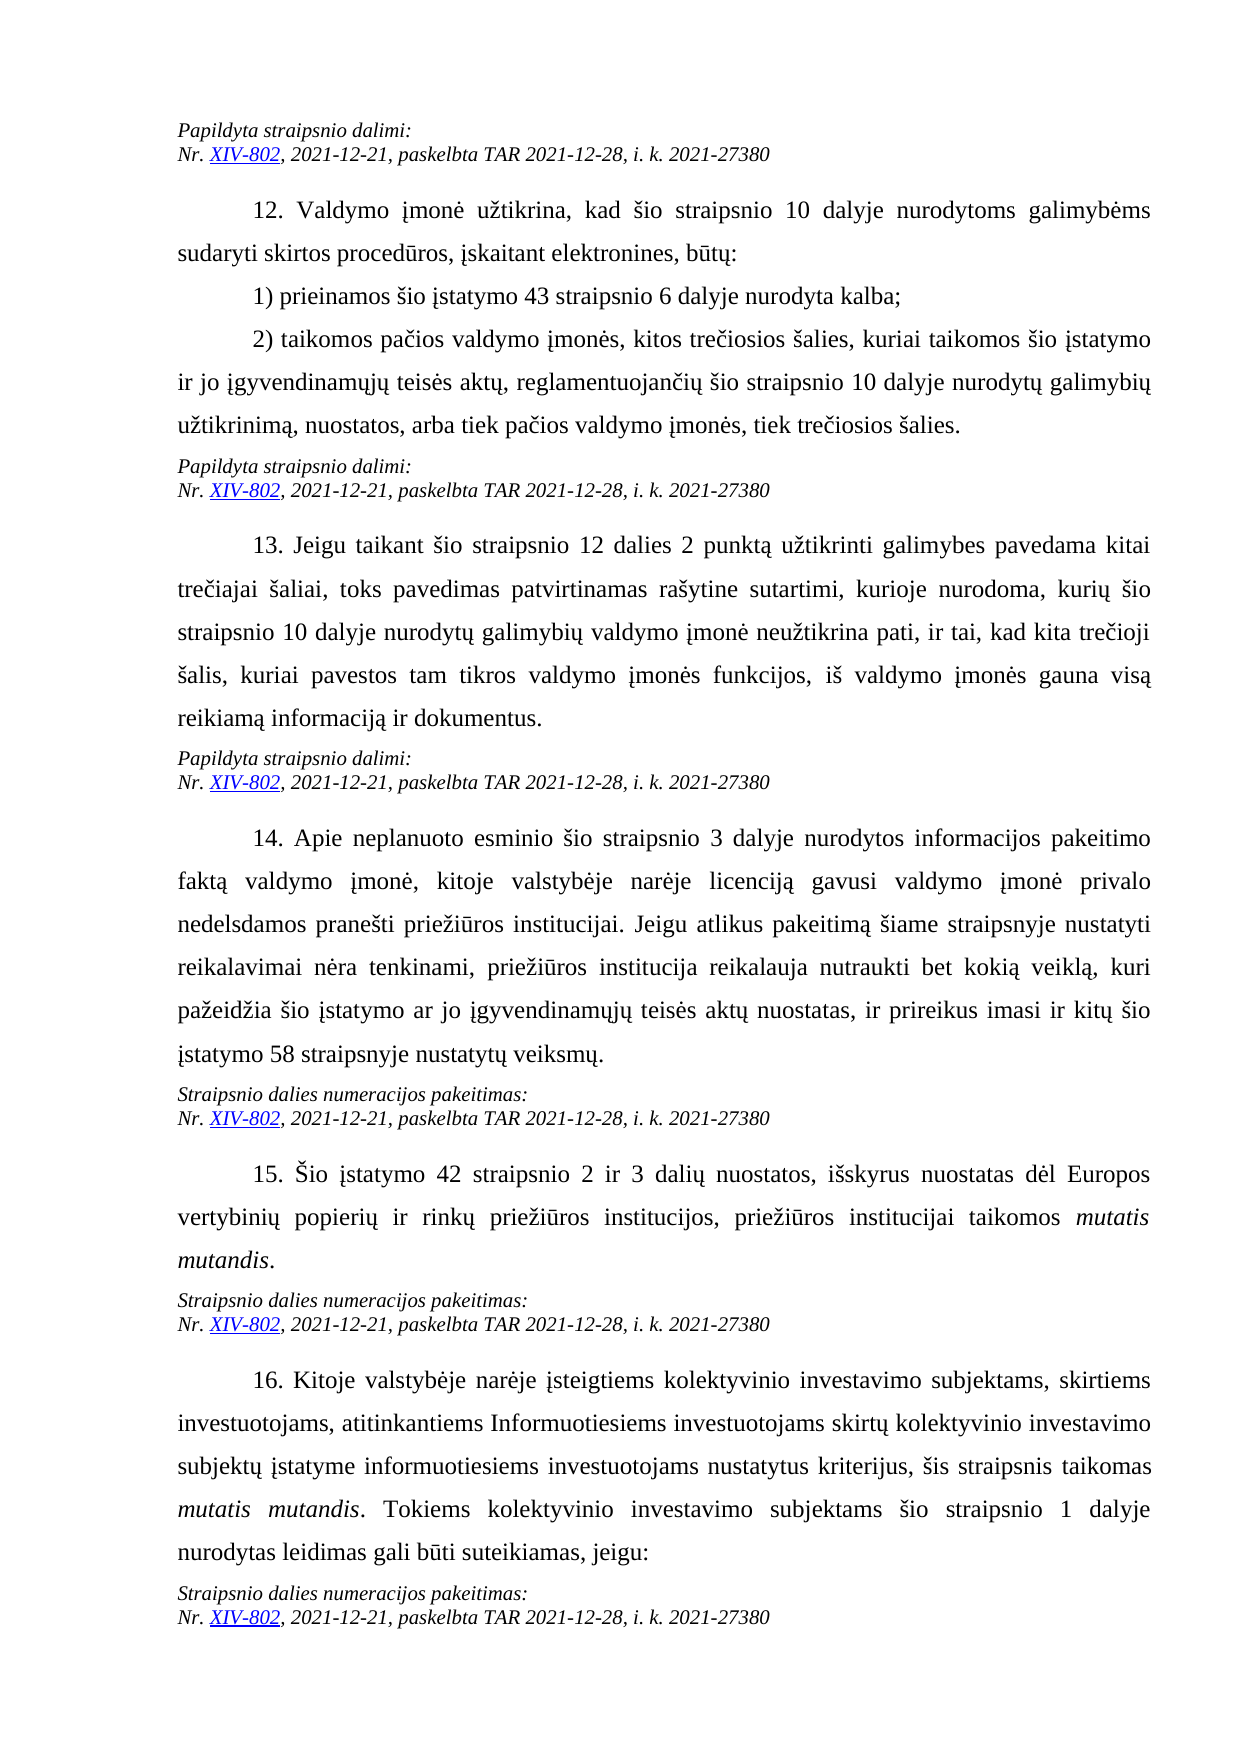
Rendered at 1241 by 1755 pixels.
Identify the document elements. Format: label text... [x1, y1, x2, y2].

text Nr. XIV-802, 2021-12-21, paskelbta TAR 2021-12-28, i. k. 2021-27380 [177, 142, 1152, 166]
text Nr. XIV-802, 2021-12-21, paskelbta TAR 2021-12-28, i. k. 2021-27380 [177, 770, 1152, 794]
text 15. Šio įstatymo 42 straipsnio 2 ir 3 dalių nuostatos, išskyrus nuostatas dėl Europos vertybinių popierių ir rinkų priežiūros institucijos, priežiūros institucijai taikomos mutatis mutandis. [177, 1159, 1152, 1274]
text 2) taikomos pačios valdymo įmonės, kitos trečiosios šalies, kuriai taikomos šio įstatymo ir jo įgyvendinamųjų teisės aktų, reglamentuojančių šio straipsnio 10 dalyje nurodytų galimybių užtikrinimą, nuostatos, arba tiek pačios valdymo įmonės, tiek trečiosios šalies. [177, 324, 1152, 439]
text Nr. XIV-802, 2021-12-21, paskelbta TAR 2021-12-28, i. k. 2021-27380 [177, 478, 1152, 502]
text Nr. XIV-802, 2021-12-21, paskelbta TAR 2021-12-28, i. k. 2021-27380 [177, 1312, 1152, 1336]
text Nr. XIV-802, 2021-12-21, paskelbta TAR 2021-12-28, i. k. 2021-27380 [177, 1106, 1152, 1130]
text 14. Apie neplanuoto esminio šio straipsnio 3 dalyje nurodytos informacijos pakeitimo faktą valdymo įmonė, kitoje valstybėje narėje licenciją gavusi valdymo įmonė privalo nedelsdamos pranešti priežiūros institucijai. Jeigu atlikus pakeitimą šiame straipsnyje nustatyti reikalavimai nėra tenkinami, priežiūros institucija reikalauja nutraukti bet kokią veiklą, kuri pažeidžia šio įstatymo ar jo įgyvendinamųjų teisės aktų nuostatas, ir prireikus imasi ir kitų šio įstatymo 58 straipsnyje nustatytų veiksmų. [177, 823, 1152, 1067]
text 1) prieinamos šio įstatymo 43 straipsnio 6 dalyje nurodyta kalba; [177, 281, 1152, 310]
text Papildyta straipsnio dalimi: [177, 454, 1152, 478]
text Straipsnio dalies numeracijos pakeitimas: [177, 1288, 1152, 1312]
text Straipsnio dalies numeracijos pakeitimas: [177, 1581, 1152, 1605]
text 12. Valdymo įmonė užtikrina, kad šio straipsnio 10 dalyje nurodytoms galimybėms sudaryti skirtos procedūros, įskaitant elektronines, būtų: [177, 195, 1152, 267]
text 13. Jeigu taikant šio straipsnio 12 dalies 2 punktą užtikrinti galimybes pavedama kitai trečiajai šaliai, toks pavedimas patvirtinamas rašytine sutartimi, kurioje nurodoma, kurių šio straipsnio 10 dalyje nurodytų galimybių valdymo įmonė neužtikrina pati, ir tai, kad kita trečioji šalis, kuriai pavestos tam tikros valdymo įmonės funkcijos, iš valdymo įmonės gauna visą reikiamą informaciją ir dokumentus. [177, 531, 1152, 732]
text Papildyta straipsnio dalimi: [177, 118, 1152, 142]
text 16. Kitoje valstybėje narėje įsteigtiems kolektyvinio investavimo subjektams, skirtiems investuotojams, atitinkantiems Informuotiesiems investuotojams skirtų kolektyvinio investavimo subjektų įstatyme informuotiesiems investuotojams nustatytus kriterijus, šis straipsnis taikomas mutatis mutandis. Tokiems kolektyvinio investavimo subjektams šio straipsnio 1 dalyje nurodytas leidimas gali būti suteikiamas, jeigu: [177, 1365, 1152, 1566]
text Papildyta straipsnio dalimi: [177, 746, 1152, 770]
text Nr. XIV-802, 2021-12-21, paskelbta TAR 2021-12-28, i. k. 2021-27380 [177, 1605, 1152, 1629]
text Straipsnio dalies numeracijos pakeitimas: [177, 1082, 1152, 1106]
